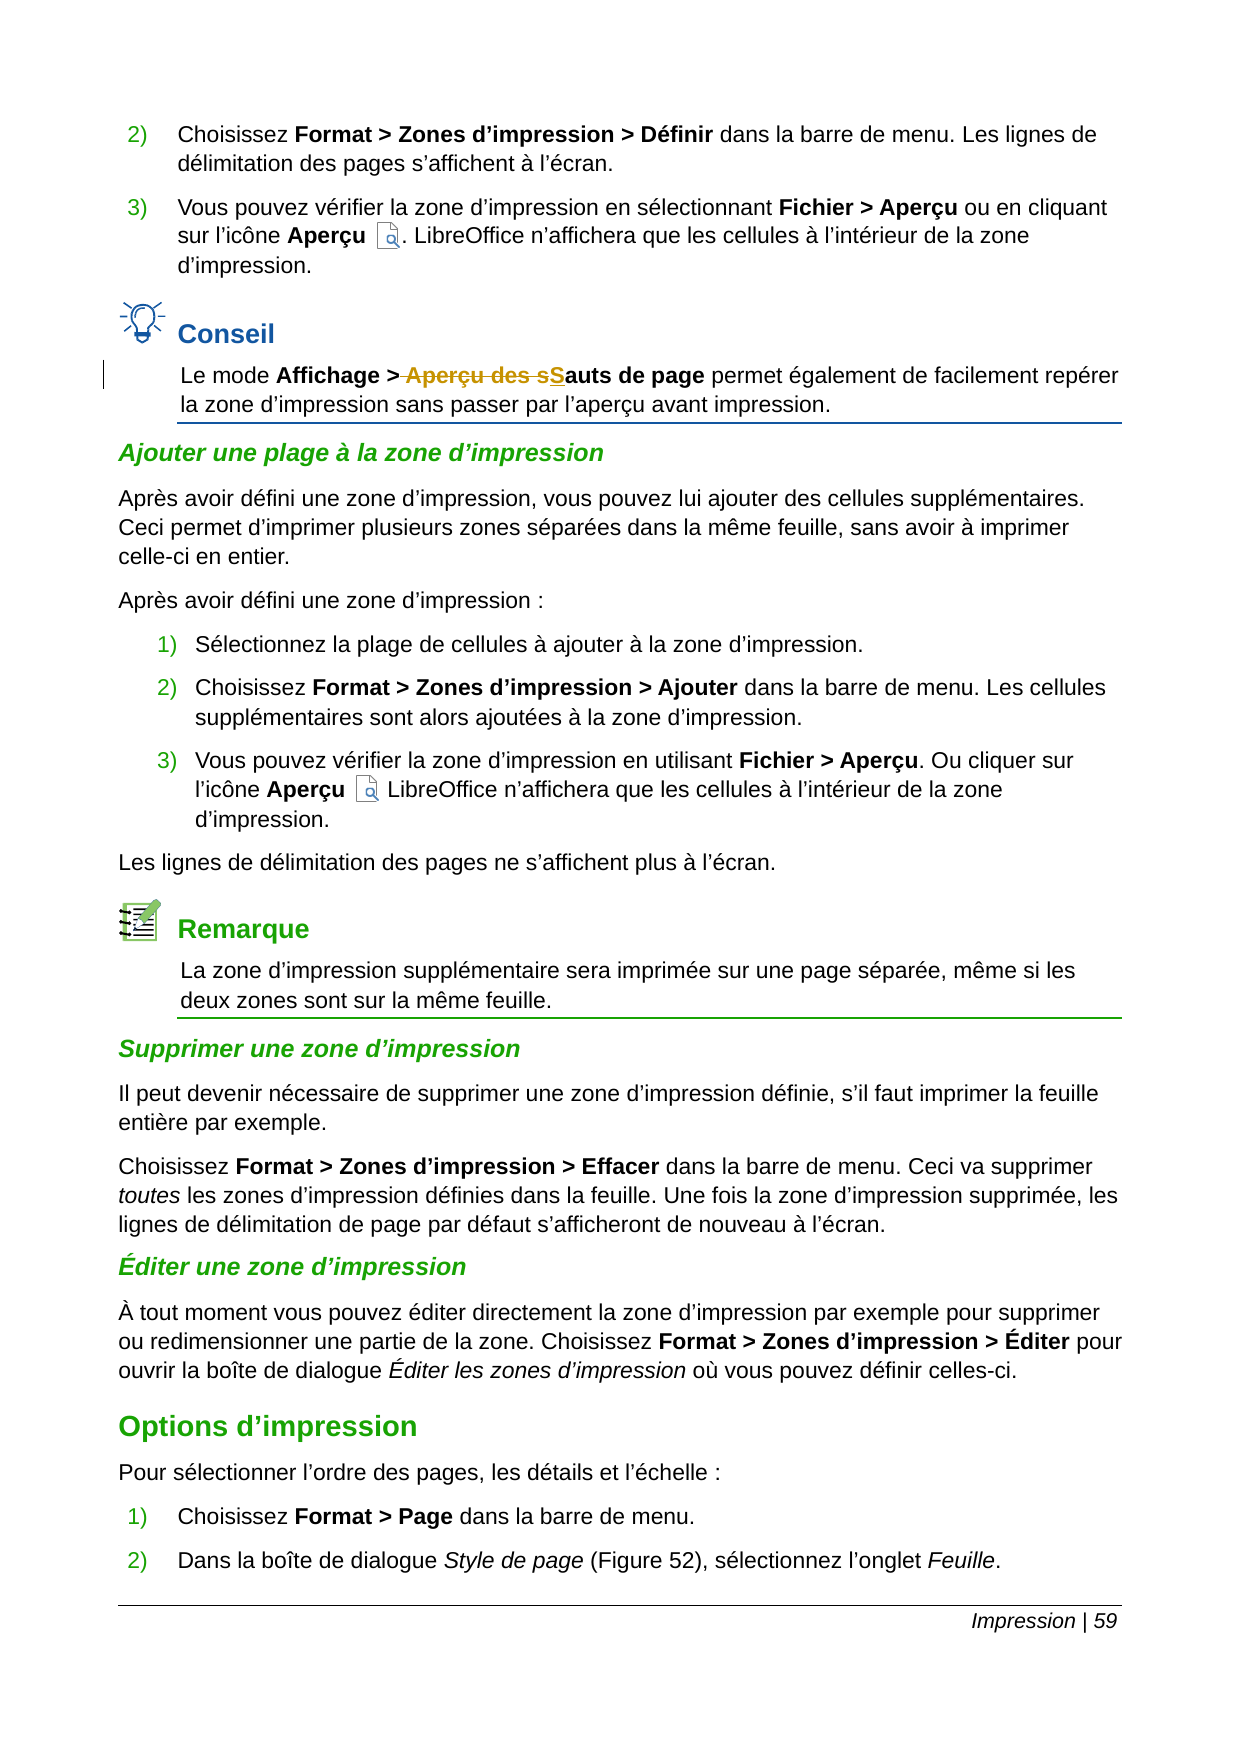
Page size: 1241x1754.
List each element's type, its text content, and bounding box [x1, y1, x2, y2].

list Choisissez Format > Zones d’impression > Définir dans la barre de menu. Les lignes de délimitation des pages s’affichent à l’écran. [148, 118, 1122, 176]
list Conseil [118, 301, 1122, 349]
text Après avoir défini une zone d’impression, vous pouvez lui ajouter des cellules supplémentaires. Ceci permet d’imprimer plusieurs zones séparées dans la même feuille, sans avoir à imprimer celle-ci en entier. [118, 482, 1122, 569]
text Pour sélectionner l’ordre des pages, les détails et l’échelle : [118, 1457, 1122, 1486]
picture [351, 773, 381, 803]
list Remarque [118, 898, 1122, 944]
text Après avoir défini une zone d’impression : [118, 584, 1122, 613]
list Vous pouvez vérifier la zone d’impression en sélectionnant Fichier > Aperçu ou en cliquant sur l’icône Aperçu . LibreOffice n’affichera que les cellules à l’intérieur de la zone d’impression. [148, 191, 1122, 278]
text La zone d’impression supplémentaire sera imprimée sur une page séparée, même si les deux zones sont sur la même feuille. [177, 952, 1122, 1017]
picture [372, 220, 402, 250]
text Les lignes de délimitation des pages ne s’affichent plus à l’écran. [118, 847, 1122, 876]
subtitle Supprimer une zone d’impression [118, 1034, 1122, 1063]
list Sélectionnez la plage de cellules à ajouter à la zone d’impression. [177, 628, 1122, 657]
list Dans la boîte de dialogue Style de page (Figure 52), sélectionnez l’onglet Feuille. [148, 1544, 1122, 1573]
subtitle Éditer une zone d’impression [118, 1252, 1122, 1282]
list Vous pouvez vérifier la zone d’impression en utilisant Fichier > Aperçu. Ou cliquer sur l’icône Aperçu LibreOffice n’affichera que les cellules à l’intérieur de la zone d’impression. [177, 744, 1122, 832]
subtitle Options d’impression [118, 1413, 1122, 1442]
subtitle Ajouter une plage à la zone d’impression [118, 438, 1122, 467]
text Choisissez Format > Zones d’impression > Effacer dans la barre de menu. Ceci va supprimer toutes les zones d’impression définies dans la feuille. Une fois la zone d’impression supprimée, les lignes de délimitation de page par défaut s’afficheront de nouveau à l’écran. [118, 1150, 1122, 1238]
list Choisissez Format > Zones d’impression > Ajouter dans la barre de menu. Les cellules supplémentaires sont alors ajoutées à la zone d’impression. [177, 672, 1122, 730]
text Il peut devenir nécessaire de supprimer une zone d’impression définie, s’il faut imprimer la feuille entière par exemple. [118, 1077, 1122, 1136]
text Le mode Affichage >Sauts de page permet également de facilement repérer la zone d’impression sans passer par l’aperçu avant impression. [177, 357, 1122, 422]
list Choisissez Format > Page dans la barre de menu. [148, 1500, 1122, 1529]
text À tout moment vous pouvez éditer directement la zone d’impression par exemple pour supprimer ou redimensionner une partie de la zone. Choisissez Format > Zones d’impression > Éditer pour ouvrir la boîte de dialogue Éditer les zones d’impression où vous pouvez définir celles-ci. [118, 1296, 1122, 1384]
